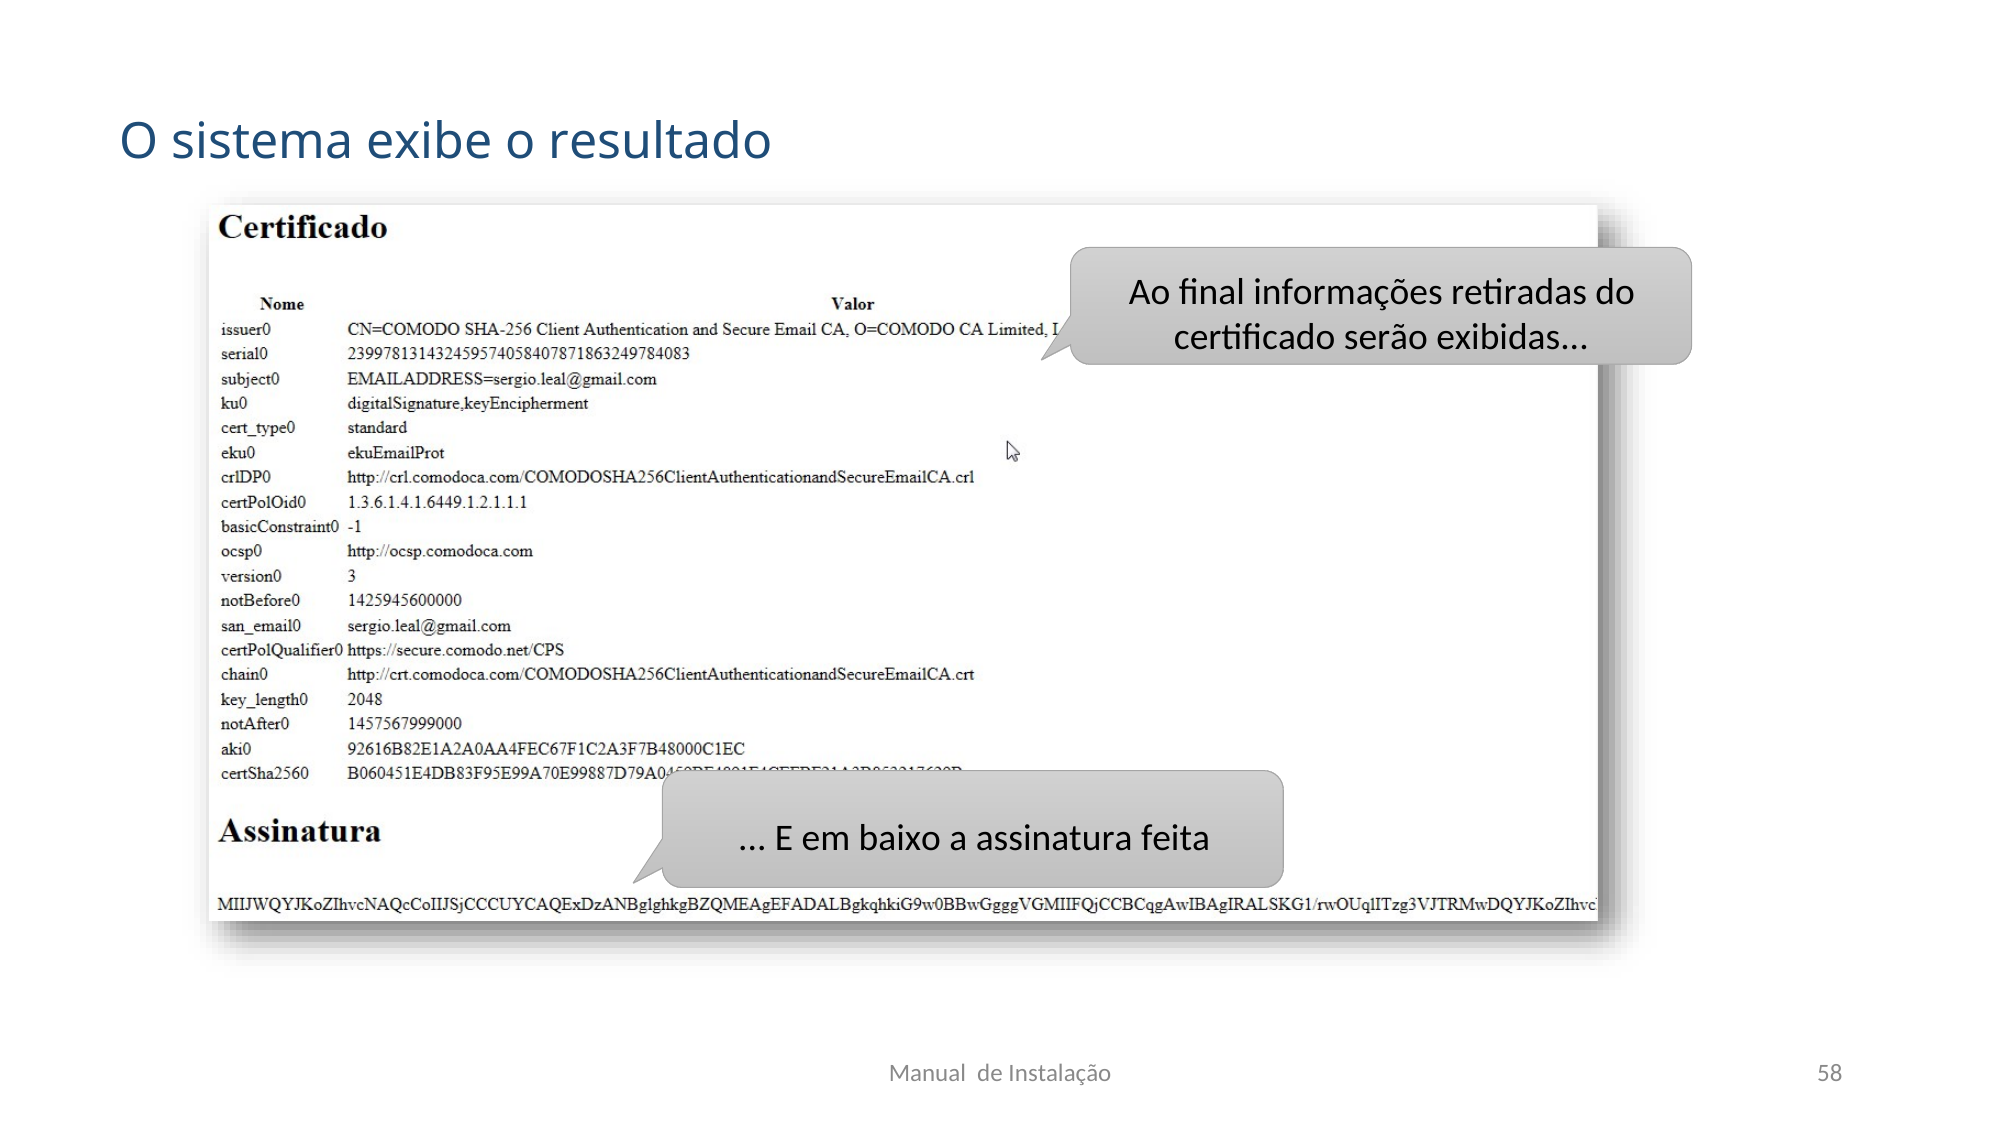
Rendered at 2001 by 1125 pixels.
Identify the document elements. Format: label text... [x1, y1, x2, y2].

subtitle O sistema exibe o resultado [119, 106, 1842, 174]
